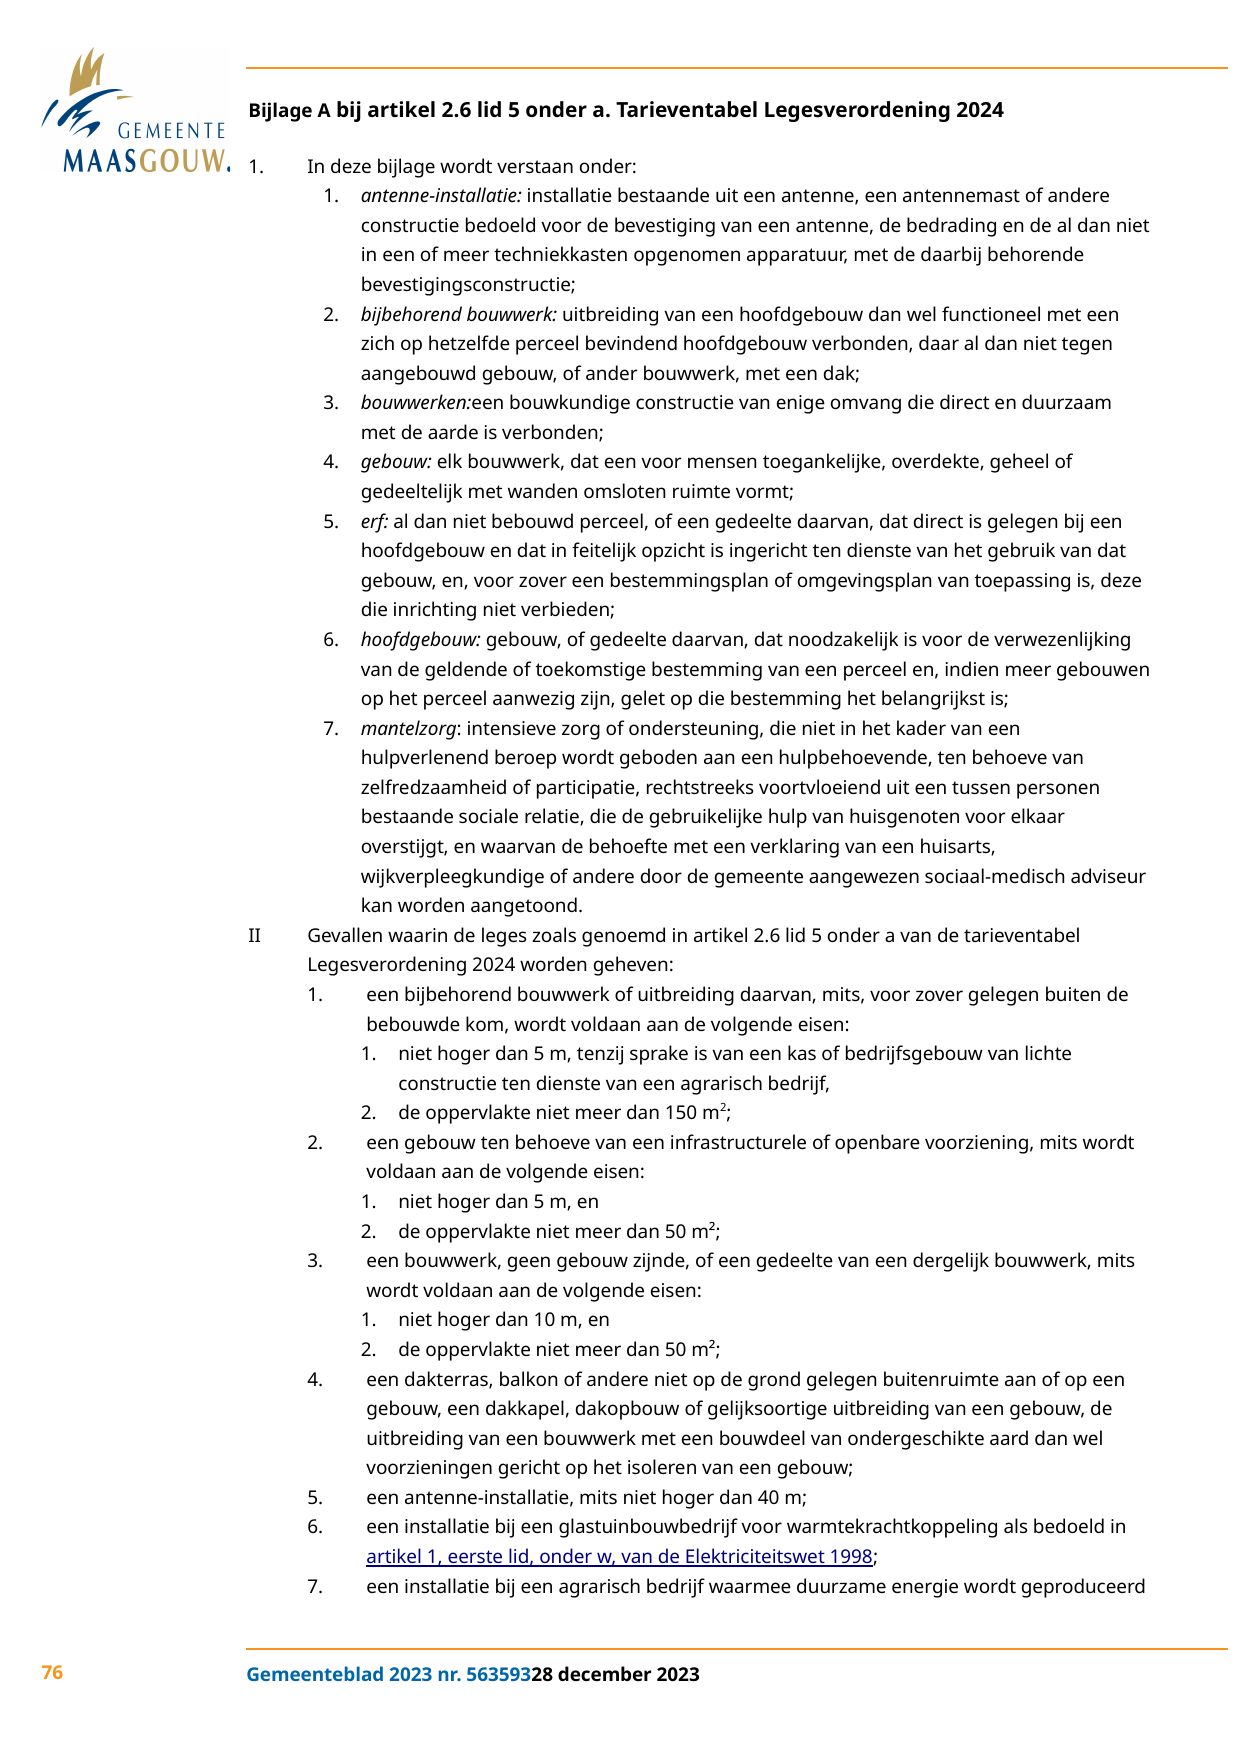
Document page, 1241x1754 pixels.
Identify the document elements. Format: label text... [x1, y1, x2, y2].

list een installatie bij een glastuinbouwbedrijf voor warmtekrachtkoppeling als bedoeld in artikel 1, eerste lid, onder w, van de Elektriciteitswet 1998; [307, 1514, 1152, 1569]
list een bouwwerk, geen gebouw zijnde, of een gedeelte van een dergelijk bouwwerk, mits wordt voldaan aan de volgende eisen: [307, 1247, 1152, 1303]
list de oppervlakte niet meer dan 50 m²; [361, 1336, 1152, 1362]
list een bijbehorend bouwwerk of uitbreiding daarvan, mits, voor zover gelegen buiten de bebouwde kom, wordt voldaan aan de volgende eisen: [307, 981, 1152, 1037]
list de oppervlakte niet meer dan 150 m2; [361, 1099, 1152, 1125]
list een installatie bij een agrarisch bedrijf waarmee duurzame energie wordt geproduceerd [307, 1573, 1152, 1599]
list Gevallen waarin de leges zoals genoemd in artikel 2.6 lid 5 onder a van de tarieventabel Legesverordening 2024 worden geheven: [248, 922, 1152, 977]
list bouwwerken:een bouwkundige constructie van enige omvang die direct en duurzaam met de aarde is verbonden; [323, 389, 1152, 445]
list gebouw: elk bouwwerk, dat een voor mensen toegankelijke, overdekte, geheel of gedeeltelijk met wanden omsloten ruimte vormt; [323, 449, 1152, 504]
list In deze bijlage wordt verstaan onder: [248, 153, 1152, 179]
picture [41, 47, 231, 172]
list erf: al dan niet bebouwd perceel, of een gedeelte daarvan, dat direct is gelegen bij een hoofdgebouw en dat in feitelijk opzicht is ingericht ten dienste van het gebruik van dat gebouw, en, voor zover een bestemmingsplan of omgevingsplan van toepassing is, deze die inrichting niet verbieden; [323, 508, 1152, 622]
list bijbehorend bouwwerk: uitbreiding van een hoofdgebouw dan wel functioneel met een zich op hetzelfde perceel bevindend hoofdgebouw verbonden, daar al dan niet tegen aangebouwd gebouw, of ander bouwwerk, met een dak; [323, 301, 1152, 386]
list een gebouw ten behoeve van een infrastructurele of openbare voorziening, mits wordt voldaan aan de volgende eisen: [307, 1129, 1152, 1184]
list een dakterras, balkon of andere niet op de grond gelegen buitenruimte aan of op een gebouw, een dakkapel, dakopbouw of gelijksoortige uitbreiding van een gebouw, de uitbreiding van een bouwwerk met een bouwdeel van ondergeschikte aard dan wel voorzieningen gericht op het isoleren van een gebouw; [307, 1366, 1152, 1480]
list de oppervlakte niet meer dan 50 m²; [361, 1218, 1152, 1244]
list mantelzorg: intensieve zorg of ondersteuning, die niet in het kader van een hulpverlenend beroep wordt geboden aan een hulpbehoevende, ten behoeve van zelfredzaamheid of participatie, rechtstreeks voortvloeiend uit een tussen personen bestaande sociale relatie, die de gebruikelijke hulp van huisgenoten voor elkaar overstijgt, en waarvan de behoefte met een verklaring van een huisarts, wijkverpleegkundige of andere door de gemeente aangewezen sociaal-medisch adviseur kan worden aangetoond. [323, 715, 1152, 918]
list hoofdgebouw: gebouw, of gedeelte daarvan, dat noodzakelijk is voor de verwezenlijking van de geldende of toekomstige bestemming van een perceel en, indien meer gebouwen op het perceel aanwezig zijn, gelet op die bestemming het belangrijkst is; [323, 626, 1152, 711]
list antenne-installatie: installatie bestaande uit een antenne, een antennemast of andere constructie bedoeld voor de bevestiging van een antenne, de bedrading en de al dan niet in een of meer techniekkasten opgenomen apparatuur, met de daarbij behorende bevestigingsconstructie; [323, 182, 1152, 297]
list een antenne-installatie, mits niet hoger dan 40 m; [307, 1484, 1152, 1510]
list niet hoger dan 10 m, en [361, 1307, 1152, 1332]
text Bijlage A bij artikel 2.6 lid 5 onder a. Tarieventabel Legesverordening 2024 [248, 95, 1152, 123]
list niet hoger dan 5 m, en [361, 1188, 1152, 1214]
list niet hoger dan 5 m, tenzij sprake is van een kas of bedrijfsgebouw van lichte constructie ten dienste van een agrarisch bedrijf, [361, 1040, 1152, 1096]
